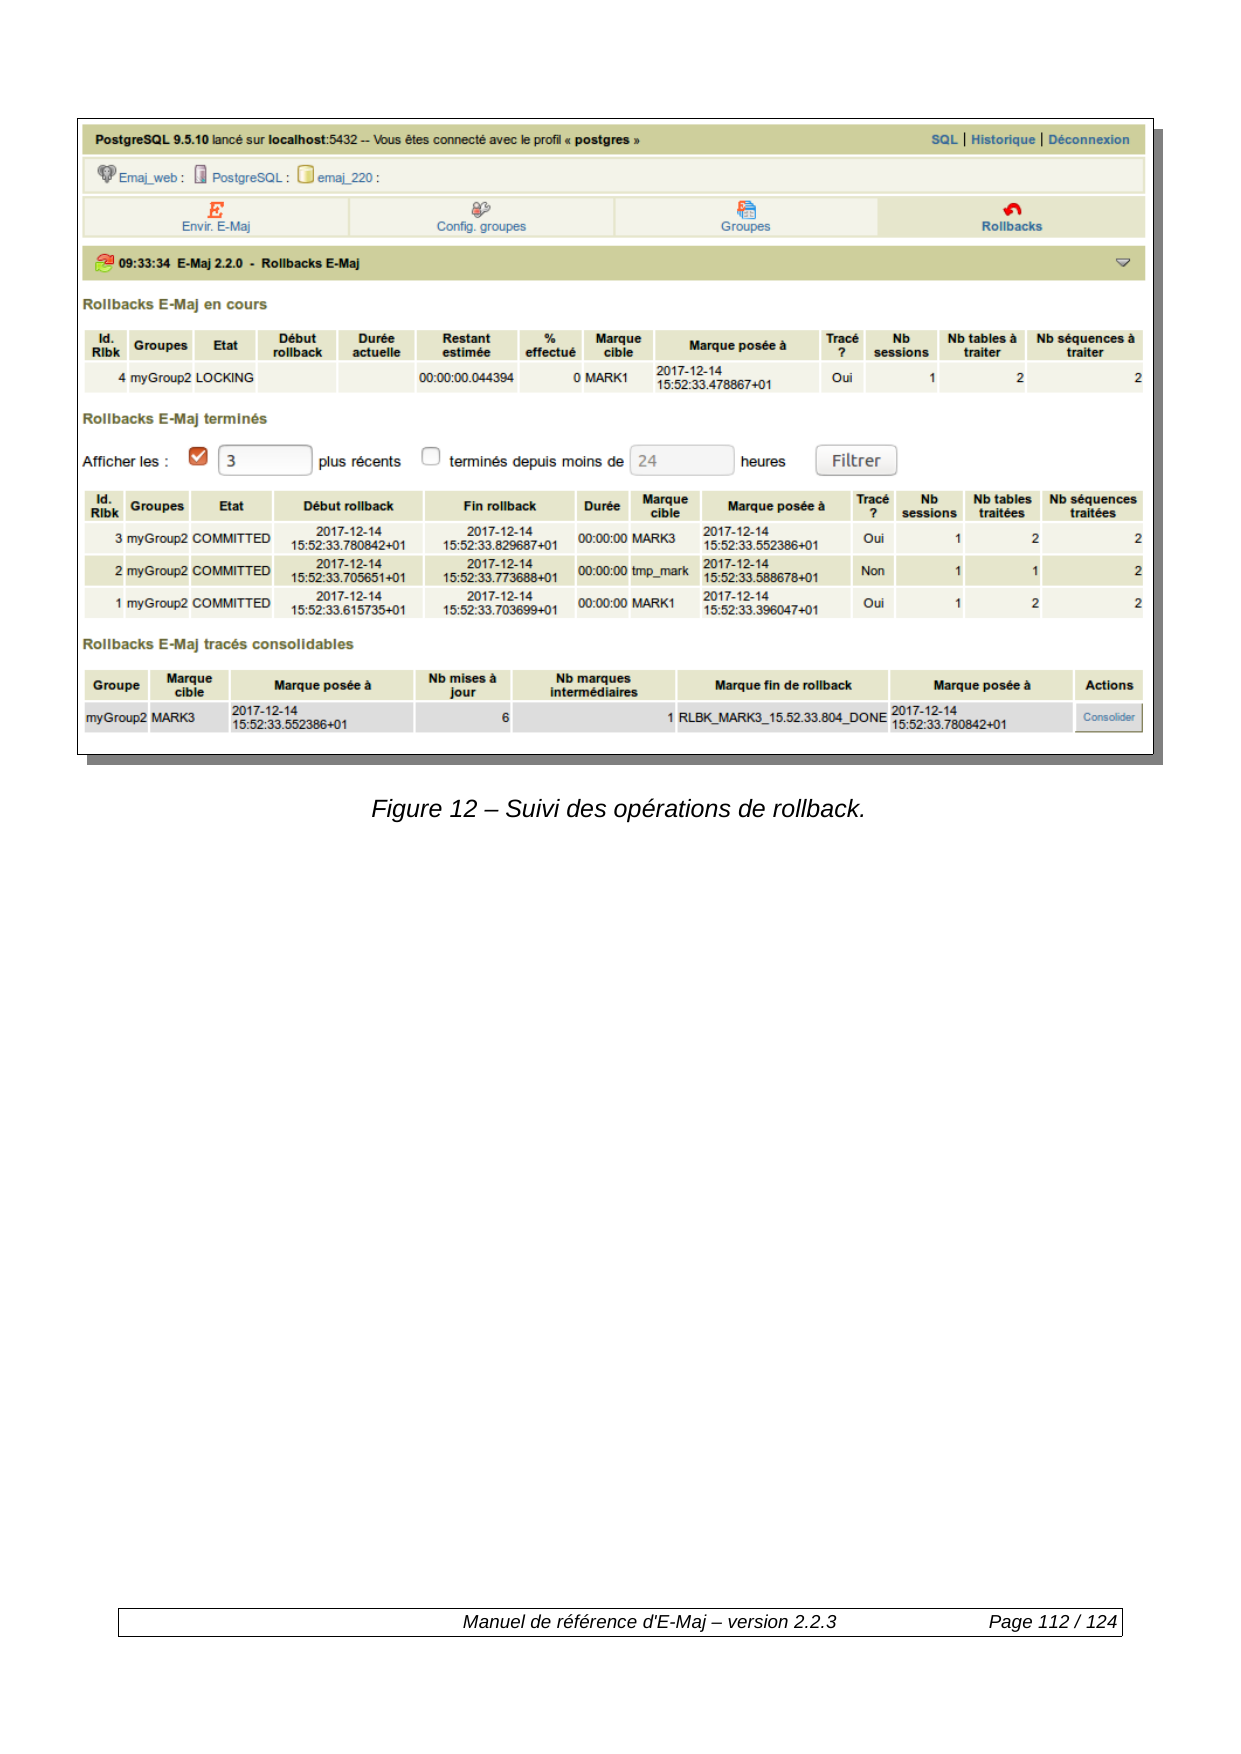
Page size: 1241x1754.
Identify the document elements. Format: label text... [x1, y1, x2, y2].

picture [79, 121, 1150, 751]
text Figure 12 – Suivi des opérations de rollback. [118, 794, 1122, 823]
